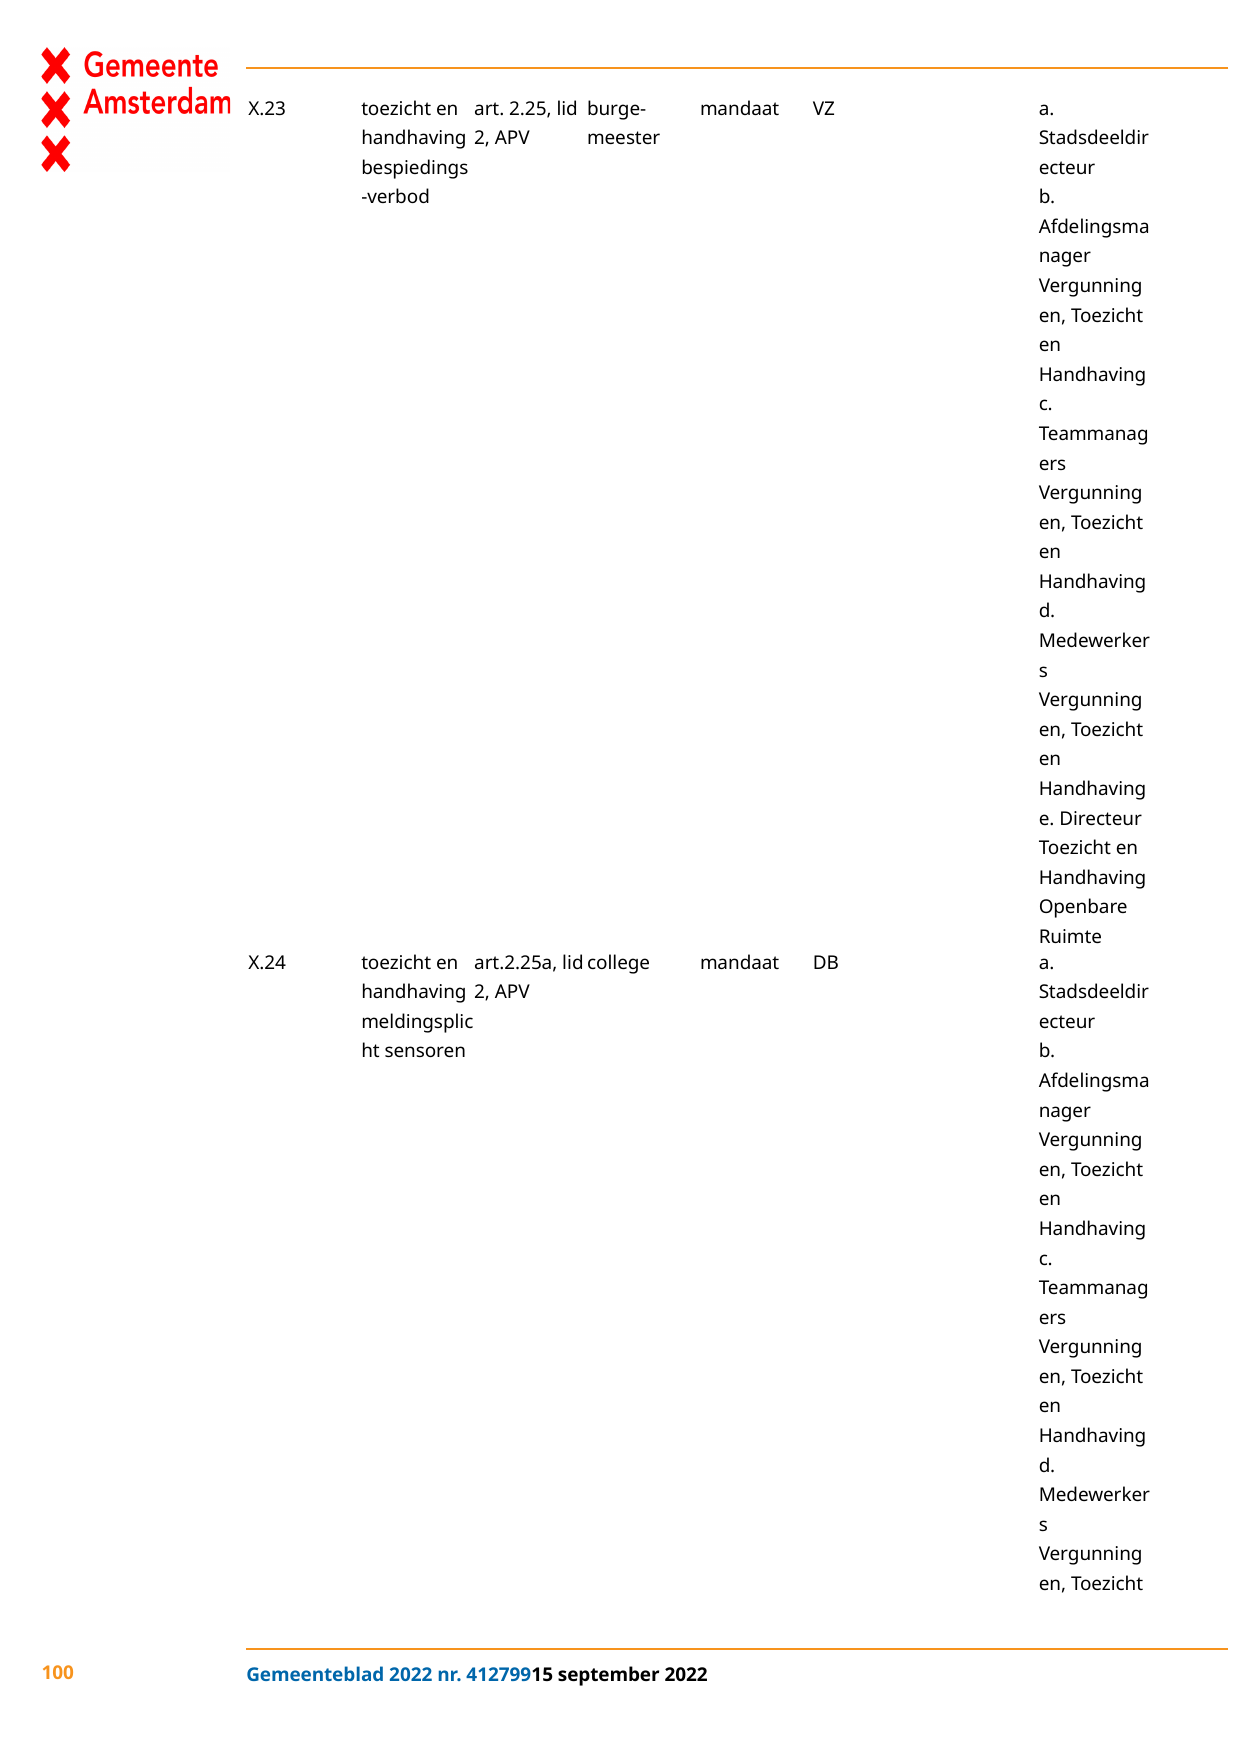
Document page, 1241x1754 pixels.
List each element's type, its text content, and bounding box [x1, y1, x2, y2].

table_cell toezicht en handhaving bespiedings-verbod [361, 95, 474, 949]
table_cell DB [813, 949, 926, 1596]
picture [41, 47, 231, 172]
table_cell a. Stadsdeeldirecteur b. Afdelingsmanager Vergunningen, Toezicht en Handhaving c. Teammanagers Vergunningen, Toezicht en Handhaving d. Medewerkers Vergunningen, Toezicht [1039, 949, 1152, 1596]
table_cell mandaat [700, 949, 813, 1596]
table_cell art.2.25a, lid 2, APV [474, 949, 587, 1596]
table_cell burge-meester [587, 95, 700, 949]
table_cell X.23 [248, 95, 361, 949]
table_cell VZ [813, 95, 926, 949]
table_cell toezicht en handhaving meldingsplicht sensoren [361, 949, 474, 1596]
table_cell a. Stadsdeeldirecteur b. Afdelingsmanager Vergunningen, Toezicht en Handhaving c. Teammanagers Vergunningen, Toezicht en Handhaving d. Medewerkers Vergunningen, Toezicht en Handhaving e. Directeur Toezicht en Handhaving Openbare Ruimte [1039, 95, 1152, 949]
table_cell art. 2.25, lid 2, APV [474, 95, 587, 949]
table_cell [926, 949, 1038, 1596]
table_cell [926, 95, 1038, 949]
table_cell X.24 [248, 949, 361, 1596]
table_cell college [587, 949, 700, 1596]
table_cell mandaat [700, 95, 813, 949]
